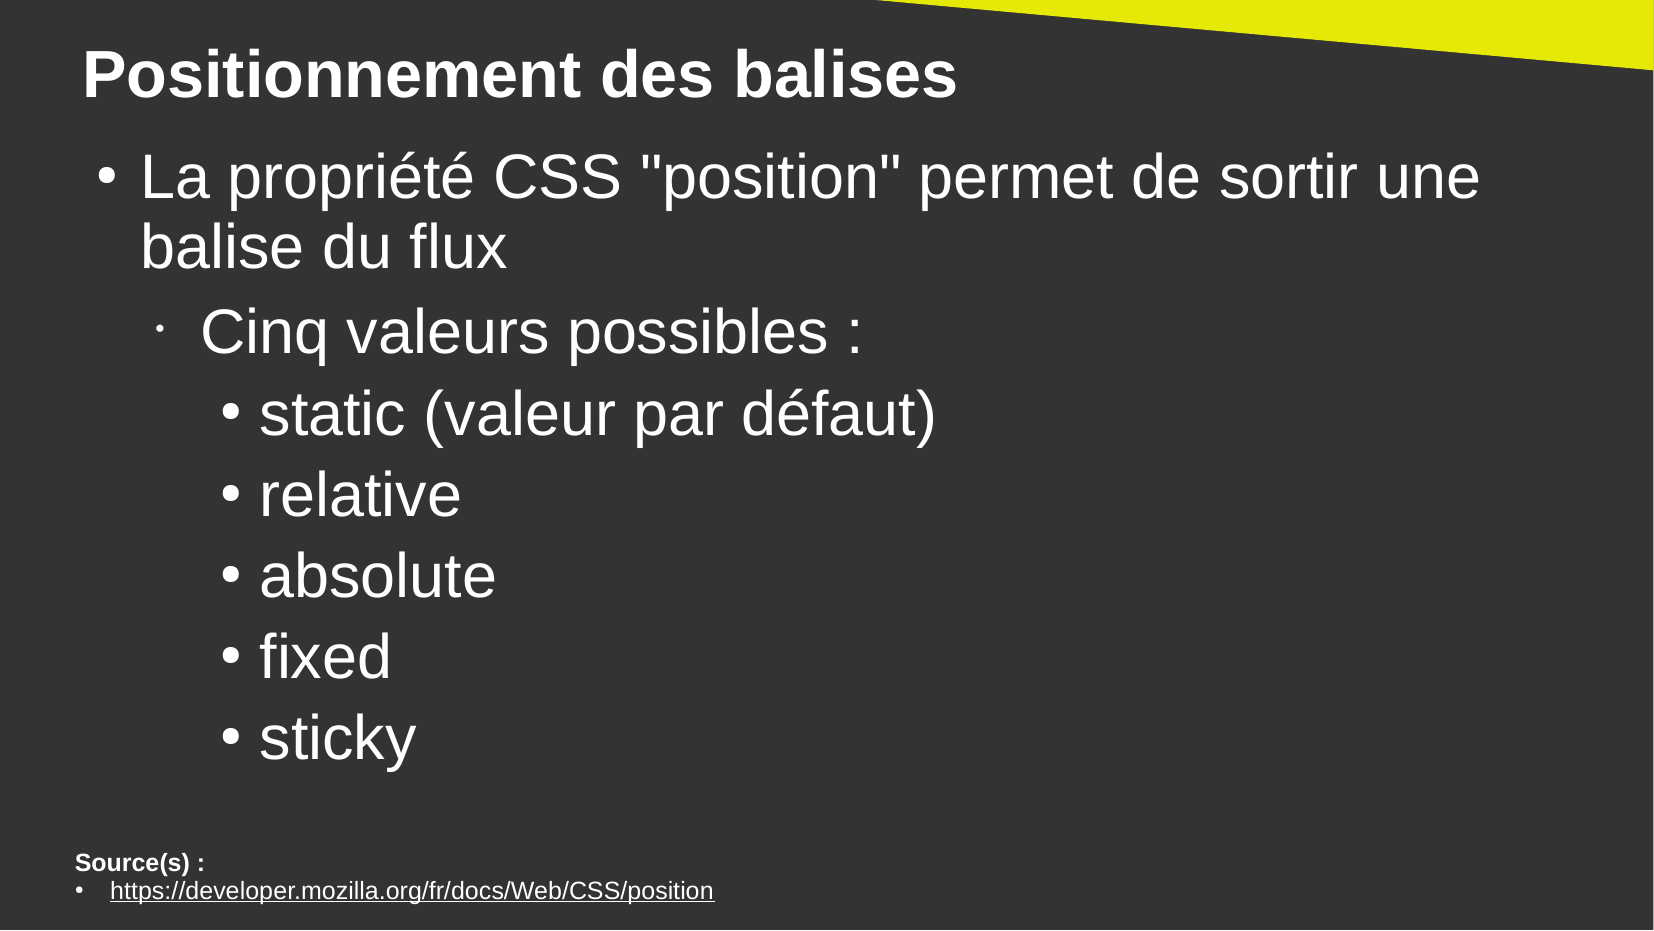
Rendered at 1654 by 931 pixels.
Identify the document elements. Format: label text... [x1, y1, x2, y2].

text_box [875, 0, 1654, 71]
text_box Source(s) : https://developer.mozilla.org/fr/docs/Web/CSS/position [60, 841, 1546, 931]
list La propriété CSS "position" permet de sortir une balise du flux Cinq valeurs possibles : static (valeur par défaut) relative absolute fixed sticky [80, 141, 1620, 780]
title Positionnement des balises [82, 37, 1571, 114]
